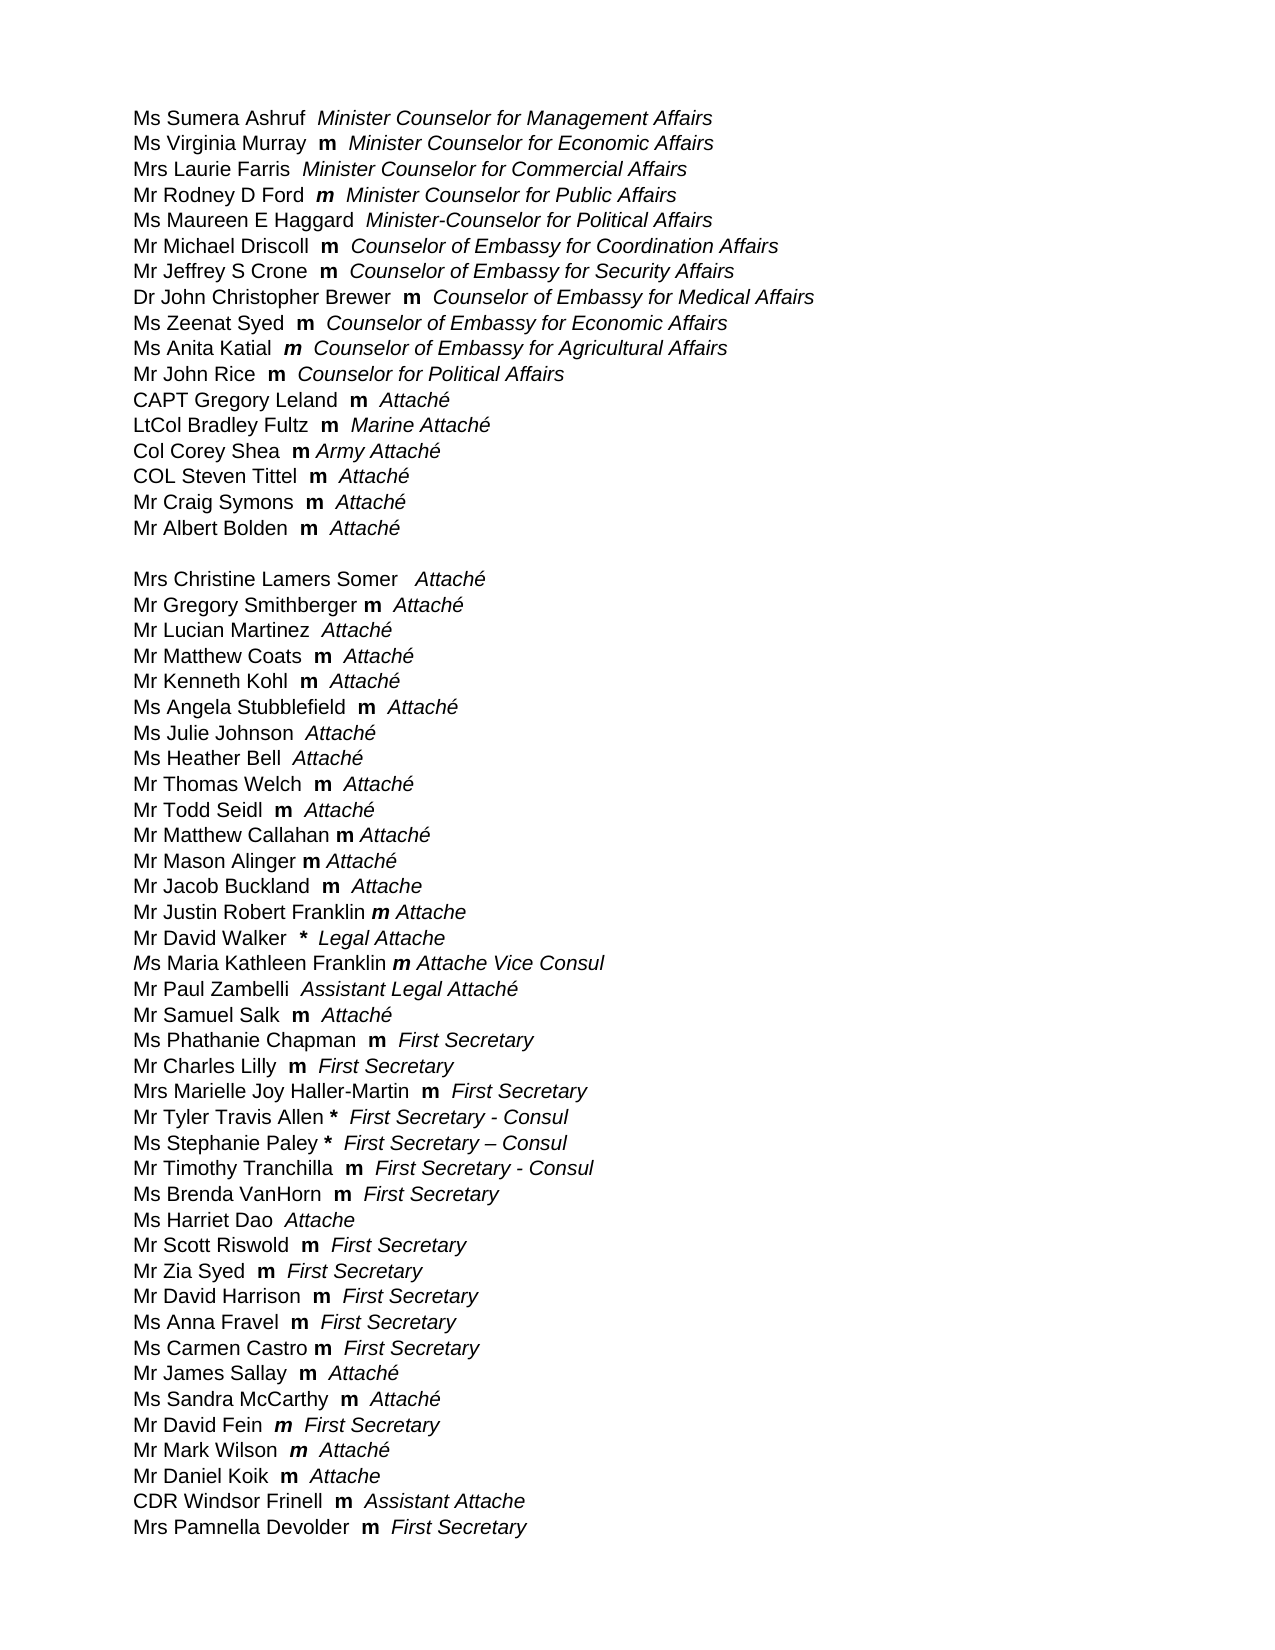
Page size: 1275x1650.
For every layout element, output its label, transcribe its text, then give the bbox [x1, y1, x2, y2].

text COL Steven Tittel m Attaché [133, 464, 1181, 488]
text Ms Sandra McCarthy m Attaché [133, 1387, 1181, 1411]
text Mr Todd Seidl m Attaché [133, 797, 1181, 821]
text Mr Rodney D Ford m Minister Counselor for Public Affairs [133, 182, 1181, 206]
text Mr John Rice m Counselor for Political Affairs [133, 362, 1181, 386]
text Mr Gregory Smithberger m Attaché [133, 592, 1181, 616]
text Mr James Sallay m Attaché [133, 1361, 1181, 1385]
text Mrs Christine Lamers Somer Attaché [133, 567, 1181, 591]
text Mr Craig Symons m Attaché [133, 490, 1181, 514]
text Mr Kenneth Kohl m Attaché [133, 669, 1181, 693]
text Ms Stephanie Paley * First Secretary – Consul [133, 1131, 1181, 1154]
text Mr Matthew Coats m Attaché [133, 644, 1181, 668]
text Ms Virginia Murray m Minister Counselor for Economic Affairs [133, 131, 1181, 155]
text Ms Angela Stubblefield m Attaché [133, 695, 1181, 719]
text Mr Paul Zambelli Assistant Legal Attaché [133, 977, 1181, 1001]
text Mrs Laurie Farris Minister Counselor for Commercial Affairs [133, 157, 1181, 181]
text Mr Samuel Salk m Attaché [133, 1002, 1181, 1026]
text Mr Tyler Travis Allen * First Secretary - Consul [133, 1105, 1181, 1129]
text Mrs Pamnella Devolder m First Secretary [133, 1515, 1181, 1539]
text Mr David Harrison m First Secretary [133, 1284, 1181, 1308]
text CDR Windsor Frinell m Assistant Attache [133, 1489, 1181, 1513]
text Ms Heather Bell Attaché [133, 746, 1181, 770]
text Ms Maureen E Haggard Minister-Counselor for Political Affairs [133, 208, 1181, 232]
text Mr Charles Lilly m First Secretary [133, 1054, 1181, 1078]
text Mr Zia Syed m First Secretary [133, 1259, 1181, 1283]
text Ms Brenda VanHorn m First Secretary [133, 1182, 1181, 1206]
text Mr David Walker * Legal Attache [133, 926, 1181, 949]
text Mr Thomas Welch m Attaché [133, 772, 1181, 796]
text Mr Mark Wilson m Attaché [133, 1438, 1181, 1462]
text Mr Albert Bolden m Attaché [133, 516, 1181, 539]
text Mr David Fein m First Secretary [133, 1412, 1181, 1436]
text Ms Harriet Dao Attache [133, 1207, 1181, 1231]
text Ms Zeenat Syed m Counselor of Embassy for Economic Affairs [133, 311, 1181, 334]
text Ms Anna Fravel m First Secretary [133, 1310, 1181, 1334]
text Col Corey Shea m Army Attaché [133, 439, 1181, 463]
text Mr Timothy Tranchilla m First Secretary - Consul [133, 1156, 1181, 1180]
text Ms Carmen Castro m First Secretary [133, 1336, 1181, 1359]
text Mr Jacob Buckland m Attache [133, 874, 1181, 898]
text CAPT Gregory Leland m Attaché [133, 387, 1181, 411]
text Mrs Marielle Joy Haller-Martin m First Secretary [133, 1079, 1181, 1103]
text Mr Matthew Callahan m Attaché [133, 823, 1181, 847]
text Mr Lucian Martinez Attaché [133, 618, 1181, 642]
text Ms Maria Kathleen Franklin m Attache Vice Consul [133, 951, 1181, 975]
text Mr Scott Riswold m First Secretary [133, 1233, 1181, 1257]
text LtCol Bradley Fultz m Marine Attaché [133, 413, 1181, 437]
text Mr Michael Driscoll m Counselor of Embassy for Coordination Affairs [133, 234, 1181, 258]
text Mr Jeffrey S Crone m Counselor of Embassy for Security Affairs [133, 259, 1181, 283]
text Mr Mason Alinger m Attaché [133, 849, 1181, 873]
text Ms Julie Johnson Attaché [133, 721, 1181, 744]
text Dr John Christopher Brewer m Counselor of Embassy for Medical Affairs [133, 285, 1181, 309]
text Ms Anita Katial m Counselor of Embassy for Agricultural Affairs [133, 336, 1181, 360]
text Mr Justin Robert Franklin m Attache [133, 900, 1181, 924]
text Mr Daniel Koik m Attache [133, 1464, 1181, 1488]
text Ms Phathanie Chapman m First Secretary [133, 1028, 1181, 1052]
text Ms Sumera Ashruf Minister Counselor for Management Affairs [133, 106, 1181, 129]
